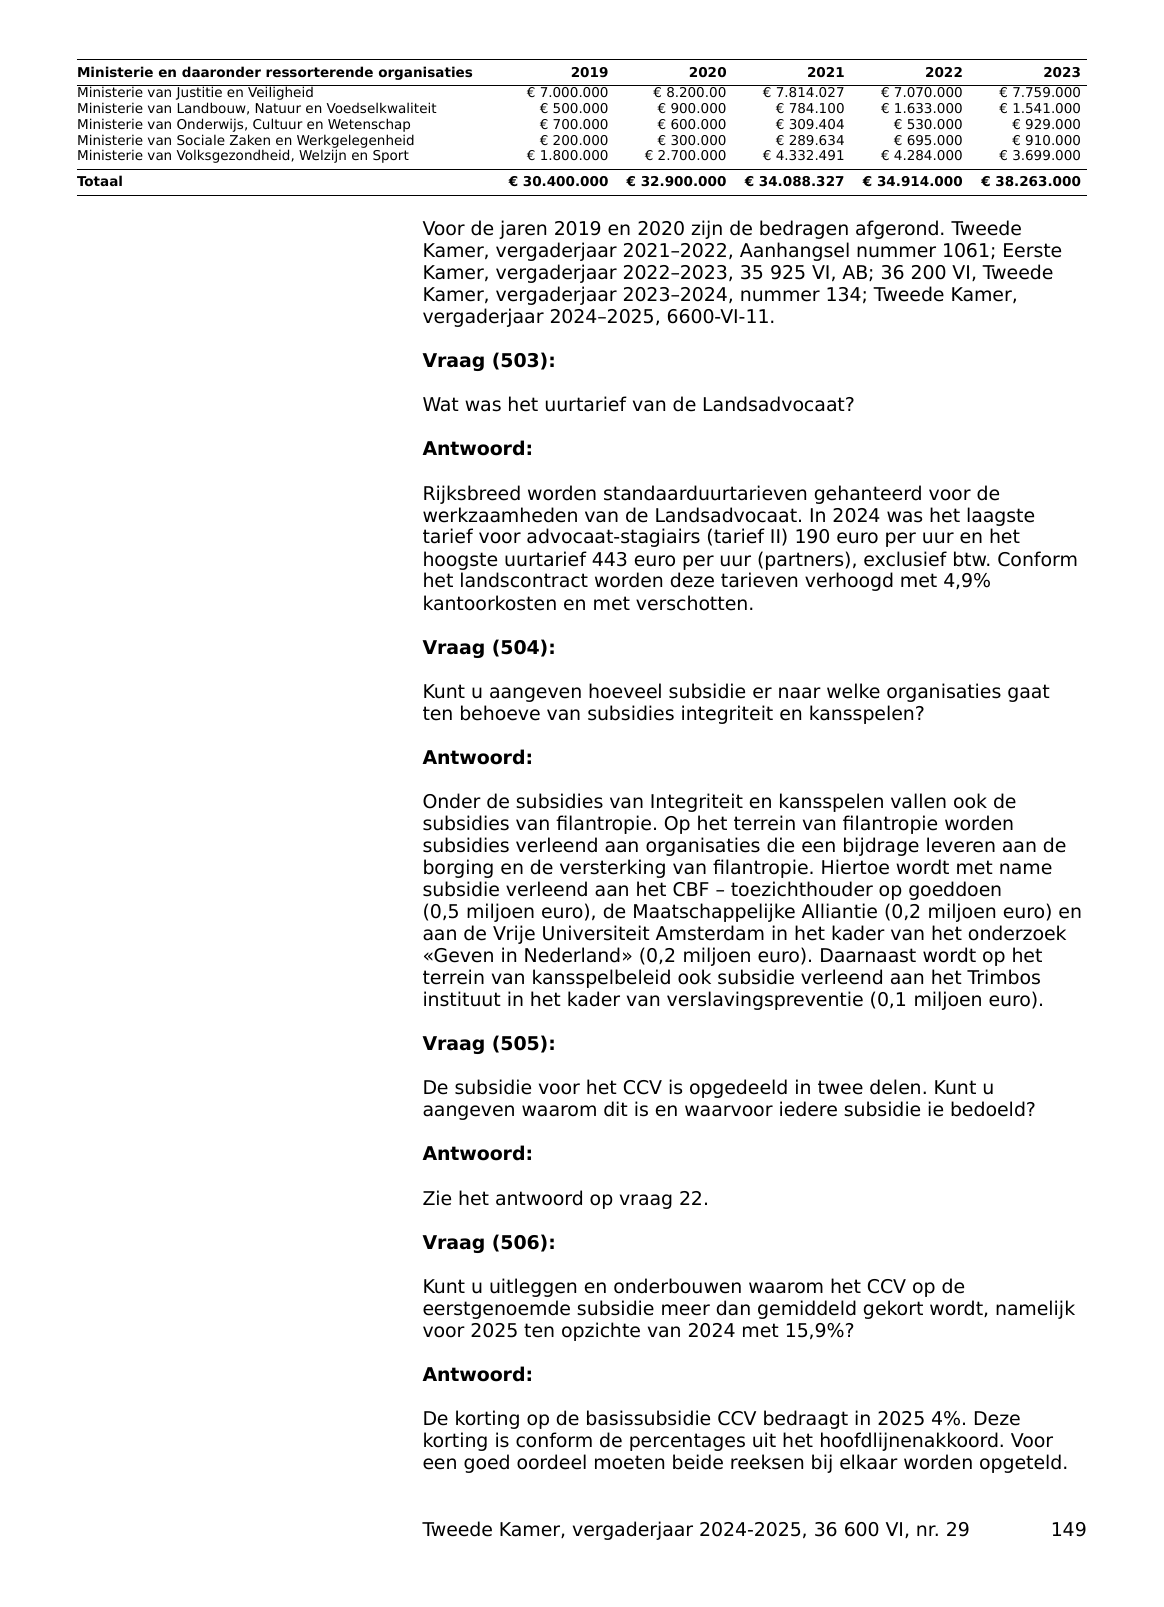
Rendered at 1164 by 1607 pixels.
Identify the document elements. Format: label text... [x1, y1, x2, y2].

table_cell Ministerie van Volksgezondheid, Welzijn en Sport [77, 148, 496, 168]
table_cell € 700.000 [496, 117, 614, 132]
table_cell € 500.000 [496, 101, 614, 117]
subtitle Antwoord: [422, 747, 1087, 769]
table_cell € 530.000 [850, 117, 968, 132]
text Kunt u uitleggen en onderbouwen waarom het CCV op de eerstgenoemde subsidie meer dan gemiddeld gekort wordt, namelijk voor 2025 ten opzichte van 2024 met 15,9%? [422, 1276, 1087, 1342]
table_cell € 900.000 [614, 101, 732, 117]
table_cell € 34.088.327 [732, 170, 850, 195]
subtitle Antwoord: [422, 1143, 1087, 1165]
subtitle Antwoord: [422, 438, 1087, 460]
subtitle Vraag (503): [422, 350, 1087, 372]
table_cell € 300.000 [614, 133, 732, 148]
table_header 2019 [496, 60, 614, 85]
table_cell € 929.000 [969, 117, 1087, 132]
table_header 2020 [614, 60, 732, 85]
subtitle Antwoord: [422, 1364, 1087, 1386]
table_cell Totaal [77, 170, 496, 195]
table_cell € 1.633.000 [850, 101, 968, 117]
table_cell € 30.400.000 [496, 170, 614, 195]
table_cell € 695.000 [850, 133, 968, 148]
table_cell Ministerie van Justitie en Veiligheid [77, 86, 496, 101]
table_cell € 289.634 [732, 133, 850, 148]
table_cell Ministerie van Onderwijs, Cultuur en Wetenschap [77, 117, 496, 132]
table_cell € 910.000 [969, 133, 1087, 148]
table_cell € 4.284.000 [850, 148, 968, 168]
table_header 2021 [732, 60, 850, 85]
text Kunt u aangeven hoeveel subsidie er naar welke organisaties gaat ten behoeve van subsidies integriteit en kansspelen? [422, 681, 1087, 725]
table_header Ministerie en daaronder ressorterende organisaties [77, 60, 496, 85]
table_cell € 7.759.000 [969, 86, 1087, 101]
text Onder de subsidies van Integriteit en kansspelen vallen ook de subsidies van filantropie. Op het terrein van filantropie worden subsidies verleend aan organisaties die een bijdrage leveren aan de borging en de versterking van filantropie. Hiertoe wordt met name subsidie verleend aan het CBF – toezichthouder op goeddoen (0,5 miljoen euro), de Maatschappelijke Alliantie (0,2 miljoen euro) en aan de Vrije Universiteit Amsterdam in het kader van het onderzoek «Geven in Nederland» (0,2 miljoen euro). Daarnaast wordt op het terrein van kansspelbeleid ook subsidie verleend aan het Trimbos instituut in het kader van verslavingspreventie (0,1 miljoen euro). [422, 791, 1087, 1011]
text Zie het antwoord op vraag 22. [422, 1187, 1087, 1209]
table_cell Ministerie van Landbouw, Natuur en Voedselkwaliteit [77, 101, 496, 117]
table_cell € 1.541.000 [969, 101, 1087, 117]
table_cell € 7.814.027 [732, 86, 850, 101]
table_cell Ministerie van Sociale Zaken en Werkgelegenheid [77, 133, 496, 148]
table_header 2022 [850, 60, 968, 85]
table_cell € 2.700.000 [614, 148, 732, 168]
text Voor de jaren 2019 en 2020 zijn de bedragen afgerond. Tweede Kamer, vergaderjaar 2021–2022, Aanhangsel nummer 1061; Eerste Kamer, vergaderjaar 2022–2023, 35 925 VI, AB; 36 200 VI, Tweede Kamer, vergaderjaar 2023–2024, nummer 134; Tweede Kamer, vergaderjaar 2024–2025, 6600-VI-11. [422, 218, 1087, 328]
table_cell € 38.263.000 [969, 170, 1087, 195]
table_cell € 309.404 [732, 117, 850, 132]
text Wat was het uurtarief van de Landsadvocaat? [422, 394, 1087, 416]
table_cell € 3.699.000 [969, 148, 1087, 168]
table_cell € 34.914.000 [850, 170, 968, 195]
table_cell € 784.100 [732, 101, 850, 117]
table_cell € 7.070.000 [850, 86, 968, 101]
subtitle Vraag (506): [422, 1232, 1087, 1254]
text De korting op de basissubsidie CCV bedraagt in 2025 4%. Deze korting is conform de percentages uit het hoofdlijnenakkoord. Voor een goed oordeel moeten beide reeksen bij elkaar worden opgeteld. [422, 1408, 1087, 1474]
table_cell € 1.800.000 [496, 148, 614, 168]
table_cell € 8.200.00 [614, 86, 732, 101]
subtitle Vraag (504): [422, 637, 1087, 658]
table_cell € 7.000.000 [496, 86, 614, 101]
text Rijksbreed worden standaarduurtarieven gehanteerd voor de werkzaamheden van de Landsadvocaat. In 2024 was het laagste tarief voor advocaat-stagiairs (tarief II) 190 euro per uur en het hoogste uurtarief 443 euro per uur (partners), exclusief btw. Conform het landscontract worden deze tarieven verhoogd met 4,9% kantoorkosten en met verschotten. [422, 482, 1087, 614]
table_cell € 32.900.000 [614, 170, 732, 195]
table_cell € 600.000 [614, 117, 732, 132]
table_cell € 4.332.491 [732, 148, 850, 168]
table_header 2023 [969, 60, 1087, 85]
table_cell € 200.000 [496, 133, 614, 148]
text De subsidie voor het CCV is opgedeeld in twee delen. Kunt u aangeven waarom dit is en waarvoor iedere subsidie ie bedoeld? [422, 1077, 1087, 1121]
subtitle Vraag (505): [422, 1033, 1087, 1055]
